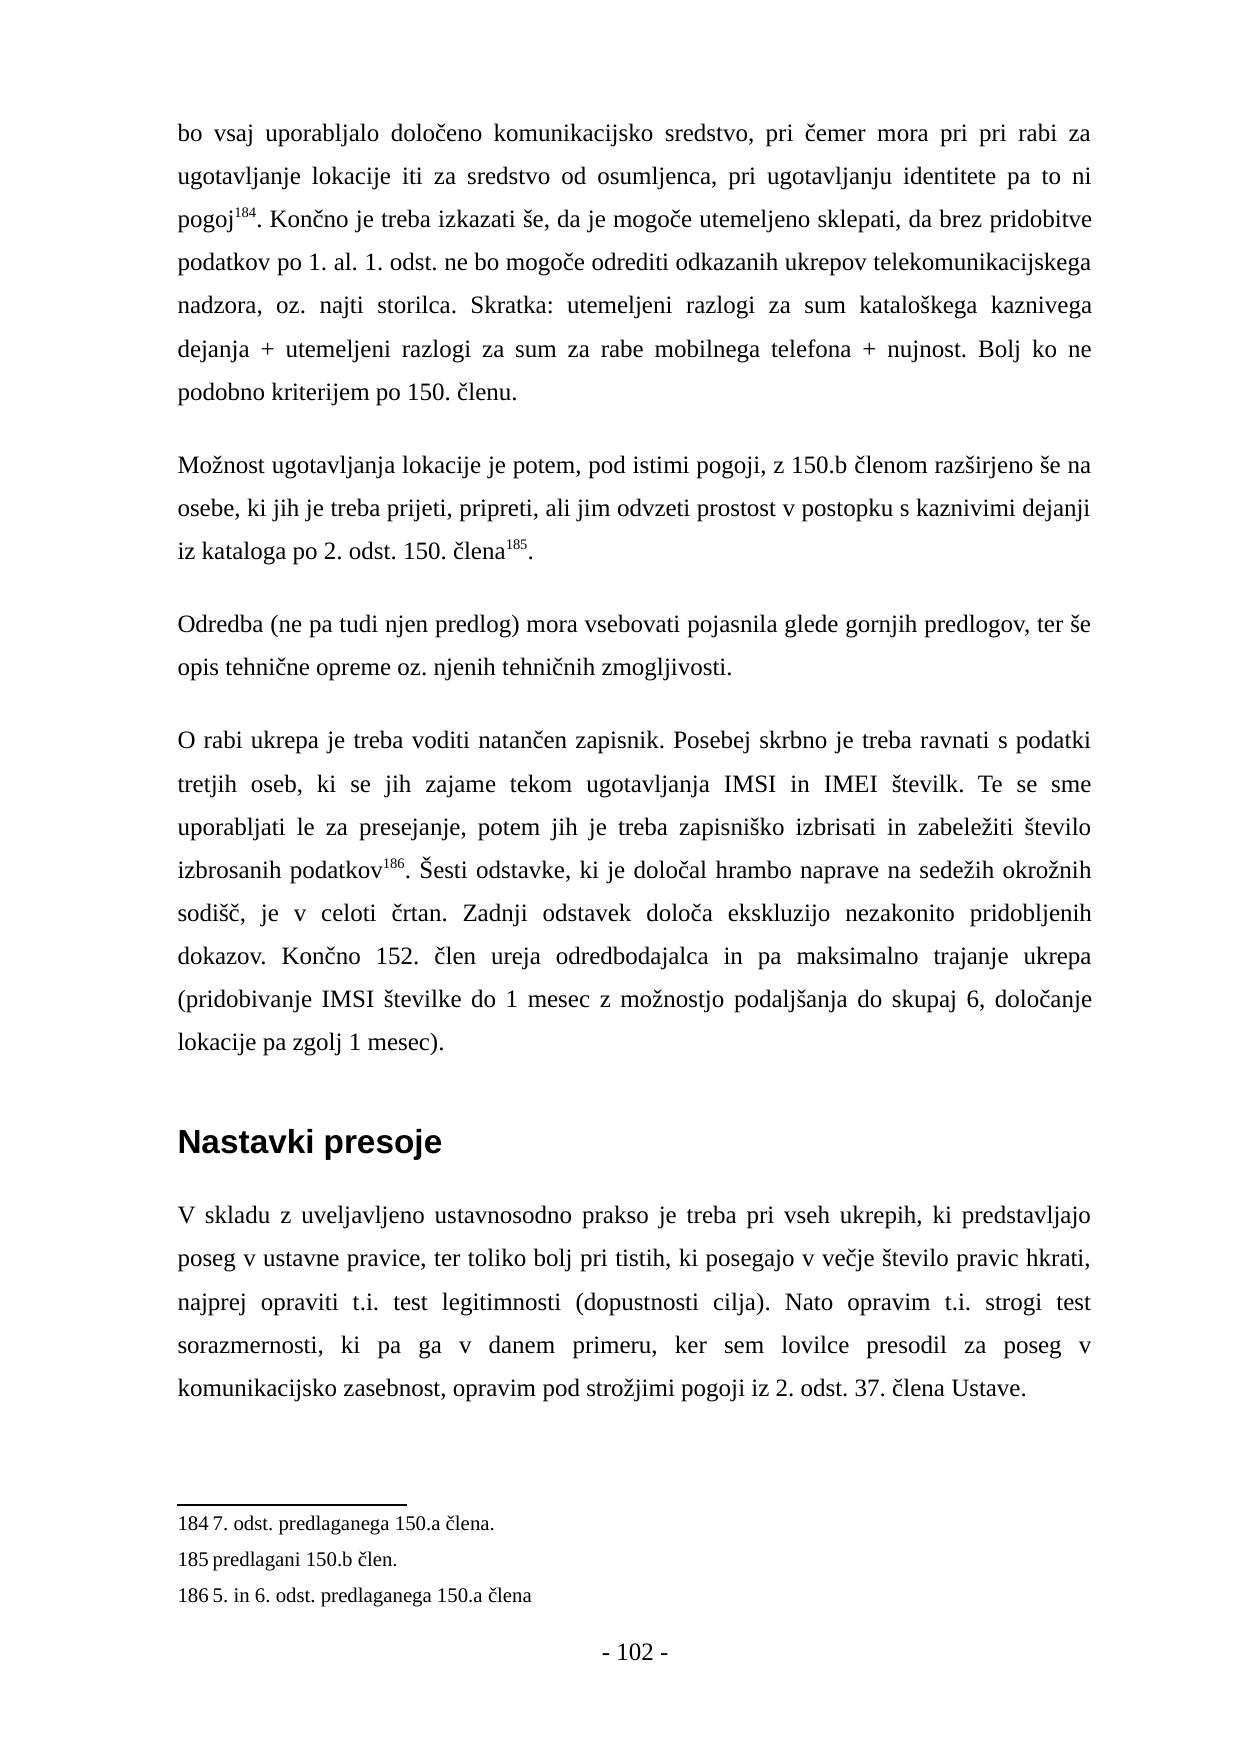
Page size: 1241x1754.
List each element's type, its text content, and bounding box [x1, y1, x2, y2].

text 5. in 6. odst. predlaganega 150.a člena [177, 1583, 1093, 1607]
text predlagani 150.b člen. [177, 1547, 1093, 1571]
text Odredba (ne pa tudi njen predlog) mora vsebovati pojasnila glede gornjih predlogov, ter še opis tehnične opreme oz. njenih tehničnih zmogljivosti. [177, 609, 1093, 681]
text V skladu z uveljavljeno ustavnosodno prakso je treba pri vseh ukrepih, ki predstavljajo poseg v ustavne pravice, ter toliko bolj pri tistih, ki posegajo v večje število pravic hkrati, najprej opraviti t.i. test legitimnosti (dopustnosti cilja). Nato opravim t.i. strogi test sorazmernosti, ki pa ga v danem primeru, ker sem lovilce presodil za poseg v komunikacijsko zasebnost, opravim pod strožjimi pogoji iz 2. odst. 37. člena Ustave. [177, 1200, 1093, 1402]
subtitle Nastavki presoje [177, 1122, 1093, 1160]
text Možnost ugotavljanja lokacije je potem, pod istimi pogoji, z 150.b členom razširjeno še na osebe, ki jih je treba prijeti, pripreti, ali jim odvzeti prostost v postopku s kaznivimi dejanji iz kataloga po 2. odst. 150. člena. [177, 450, 1093, 565]
text O rabi ukrepa je treba voditi natančen zapisnik. Posebej skrbno je treba ravnati s podatki tretjih oseb, ki se jih zajame tekom ugotavljanja IMSI in IMEI številk. Te se sme uporabljati le za presejanje, potem jih je treba zapisniško izbrisati in zabeležiti število izbrosanih podatkov. Šesti odstavke, ki je določal hrambo naprave na sedežih okrožnih sodišč, je v celoti črtan. Zadnji odstavek določa ekskluzijo nezakonito pridobljenih dokazov. Končno 152. člen ureja odredbodajalca in pa maksimalno trajanje ukrepa (pridobivanje IMSI številke do 1 mesec z možnostjo podaljšanja do skupaj 6, določanje lokacije pa zgolj 1 mesec). [177, 726, 1093, 1056]
text 7. odst. predlaganega 150.a člena. [177, 1511, 1093, 1535]
text bo vsaj uporabljalo določeno komunikacijsko sredstvo, pri čemer mora pri pri rabi za ugotavljanje lokacije iti za sredstvo od osumljenca, pri ugotavljanju identitete pa to ni pogoj. Končno je treba izkazati še, da je mogoče utemeljeno sklepati, da brez pridobitve podatkov po 1. al. 1. odst. ne bo mogoče odrediti odkazanih ukrepov telekomunikacijskega nadzora, oz. najti storilca. Skratka: utemeljeni razlogi za sum kataloškega kaznivega dejanja + utemeljeni razlogi za sum za rabe mobilnega telefona + nujnost. Bolj ko ne podobno kriterijem po 150. členu. [177, 118, 1093, 406]
